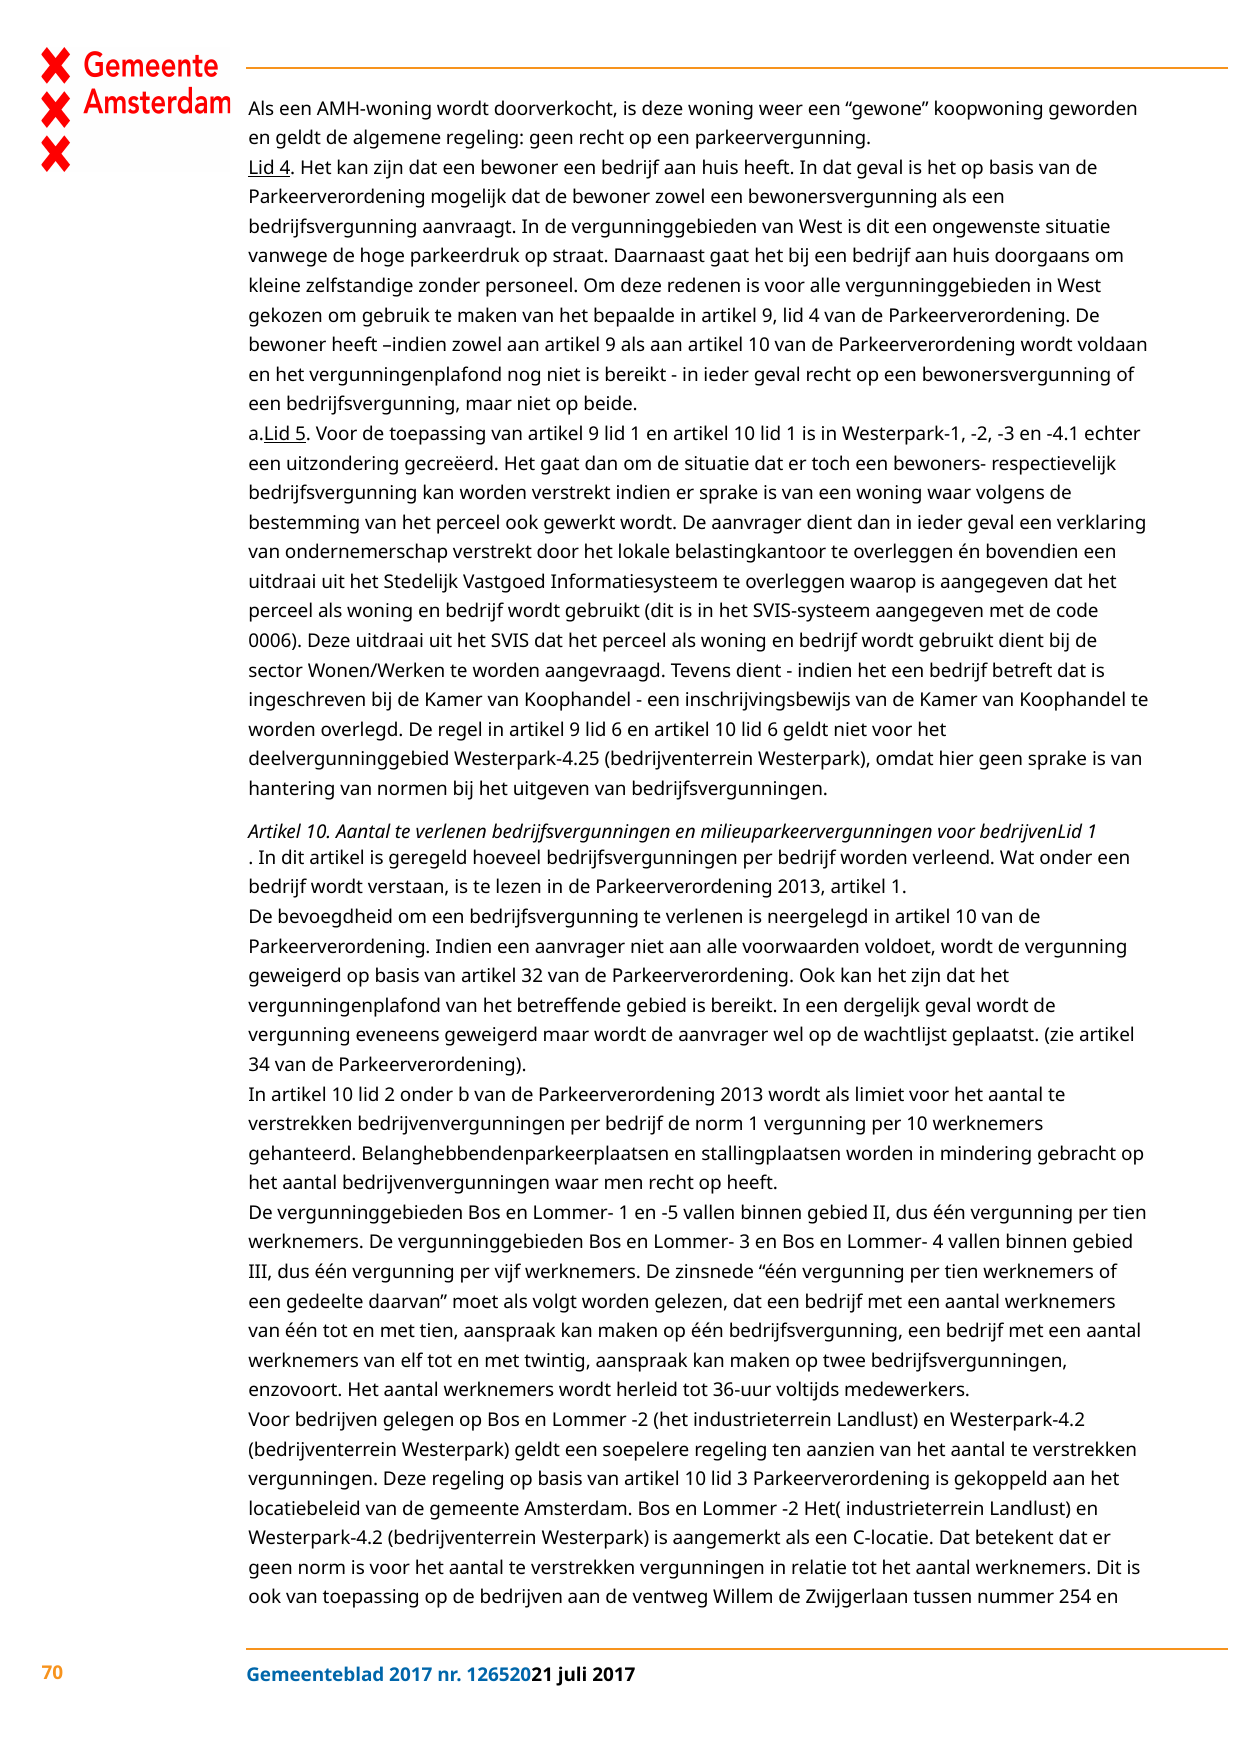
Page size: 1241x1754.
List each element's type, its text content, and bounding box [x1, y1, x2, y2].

text Lid 4. Het kan zijn dat een bewoner een bedrijf aan huis heeft. In dat geval is het op basis van de Parkeerverordening mogelijk dat de bewoner zowel een bewonersvergunning als een bedrijfsvergunning aanvraagt. In de vergunninggebieden van West is dit een ongewenste situatie vanwege de hoge parkeerdruk op straat. Daarnaast gaat het bij een bedrijf aan huis doorgaans om kleine zelfstandige zonder personeel. Om deze redenen is voor alle vergunninggebieden in West gekozen om gebruik te maken van het bepaalde in artikel 9, lid 4 van de Parkeerverordening. De bewoner heeft –indien zowel aan artikel 9 als aan artikel 10 van de Parkeerverordening wordt voldaan en het vergunningenplafond nog niet is bereikt - in ieder geval recht op een bewonersvergunning of een bedrijfsvergunning, maar niet op beide. [248, 154, 1152, 416]
text De bevoegdheid om een bedrijfsvergunning te verlenen is neergelegd in artikel 10 van de Parkeerverordening. Indien een aanvrager niet aan alle voorwaarden voldoet, wordt de vergunning geweigerd op basis van artikel 32 van de Parkeerverordening. Ook kan het zijn dat het vergunningenplafond van het betreffende gebied is bereikt. In een dergelijk geval wordt de vergunning eveneens geweigerd maar wordt de aanvrager wel op de wachtlijst geplaatst. (zie artikel 34 van de Parkeerverordening). [248, 903, 1152, 1077]
text . In dit artikel is geregeld hoeveel bedrijfsvergunningen per bedrijf worden verleend. Wat onder een bedrijf wordt verstaan, is te lezen in de Parkeerverordening 2013, artikel 1. [248, 844, 1152, 899]
picture [41, 47, 231, 172]
text Artikel 10. Aantal te verlenen bedrijfsvergunningen en milieuparkeervergunningen voor bedrijvenLid 1 [248, 818, 1152, 844]
text Als een AMH-woning wordt doorverkocht, is deze woning weer een “gewone” koopwoning geworden en geldt de algemene regeling: geen recht op een parkeervergunning. [248, 95, 1152, 150]
text In artikel 10 lid 2 onder b van de Parkeerverordening 2013 wordt als limiet voor het aantal te verstrekken bedrijvenvergunningen per bedrijf de norm 1 vergunning per 10 werknemers gehanteerd. Belanghebbendenparkeerplaatsen en stallingplaatsen worden in mindering gebracht op het aantal bedrijvenvergunningen waar men recht op heeft. [248, 1081, 1152, 1195]
text De vergunninggebieden Bos en Lommer- 1 en -5 vallen binnen gebied II, dus één vergunning per tien werknemers. De vergunninggebieden Bos en Lommer- 3 en Bos en Lommer- 4 vallen binnen gebied III, dus één vergunning per vijf werknemers. De zinsnede “één vergunning per tien werknemers of een gedeelte daarvan” moet als volgt worden gelezen, dat een bedrijf met een aantal werknemers van één tot en met tien, aanspraak kan maken op één bedrijfsvergunning, een bedrijf met een aantal werknemers van elf tot en met twintig, aanspraak kan maken op twee bedrijfsvergunningen, enzovoort. Het aantal werknemers wordt herleid tot 36-uur voltijds medewerkers. [248, 1199, 1152, 1402]
text a.Lid 5. Voor de toepassing van artikel 9 lid 1 en artikel 10 lid 1 is in Westerpark-1, -2, -3 en -4.1 echter een uitzondering gecreëerd. Het gaat dan om de situatie dat er toch een bewoners- respectievelijk bedrijfsvergunning kan worden verstrekt indien er sprake is van een woning waar volgens de bestemming van het perceel ook gewerkt wordt. De aanvrager dient dan in ieder geval een verklaring van ondernemerschap verstrekt door het lokale belastingkantoor te overleggen én bovendien een uitdraai uit het Stedelijk Vastgoed Informatiesysteem te overleggen waarop is aangegeven dat het perceel als woning en bedrijf wordt gebruikt (dit is in het SVIS-systeem aangegeven met de code 0006). Deze uitdraai uit het SVIS dat het perceel als woning en bedrijf wordt gebruikt dient bij de sector Wonen/Werken te worden aangevraagd. Tevens dient - indien het een bedrijf betreft dat is ingeschreven bij de Kamer van Koophandel - een inschrijvingsbewijs van de Kamer van Koophandel te worden overlegd. De regel in artikel 9 lid 6 en artikel 10 lid 6 geldt niet voor het deelvergunninggebied Westerpark-4.25 (bedrijventerrein Westerpark), omdat hier geen sprake is van hantering van normen bij het uitgeven van bedrijfsvergunningen. [248, 420, 1152, 801]
text Voor bedrijven gelegen op Bos en Lommer -2 (het industrieterrein Landlust) en Westerpark-4.2 (bedrijventerrein Westerpark) geldt een soepelere regeling ten aanzien van het aantal te verstrekken vergunningen. Deze regeling op basis van artikel 10 lid 3 Parkeerverordening is gekoppeld aan het locatiebeleid van de gemeente Amsterdam. Bos en Lommer -2 Het( industrieterrein Landlust) en Westerpark-4.2 (bedrijventerrein Westerpark) is aangemerkt als een C-locatie. Dat betekent dat er geen norm is voor het aantal te verstrekken vergunningen in relatie tot het aantal werknemers. Dit is ook van toepassing op de bedrijven aan de ventweg Willem de Zwijgerlaan tussen nummer 254 en [248, 1406, 1152, 1609]
